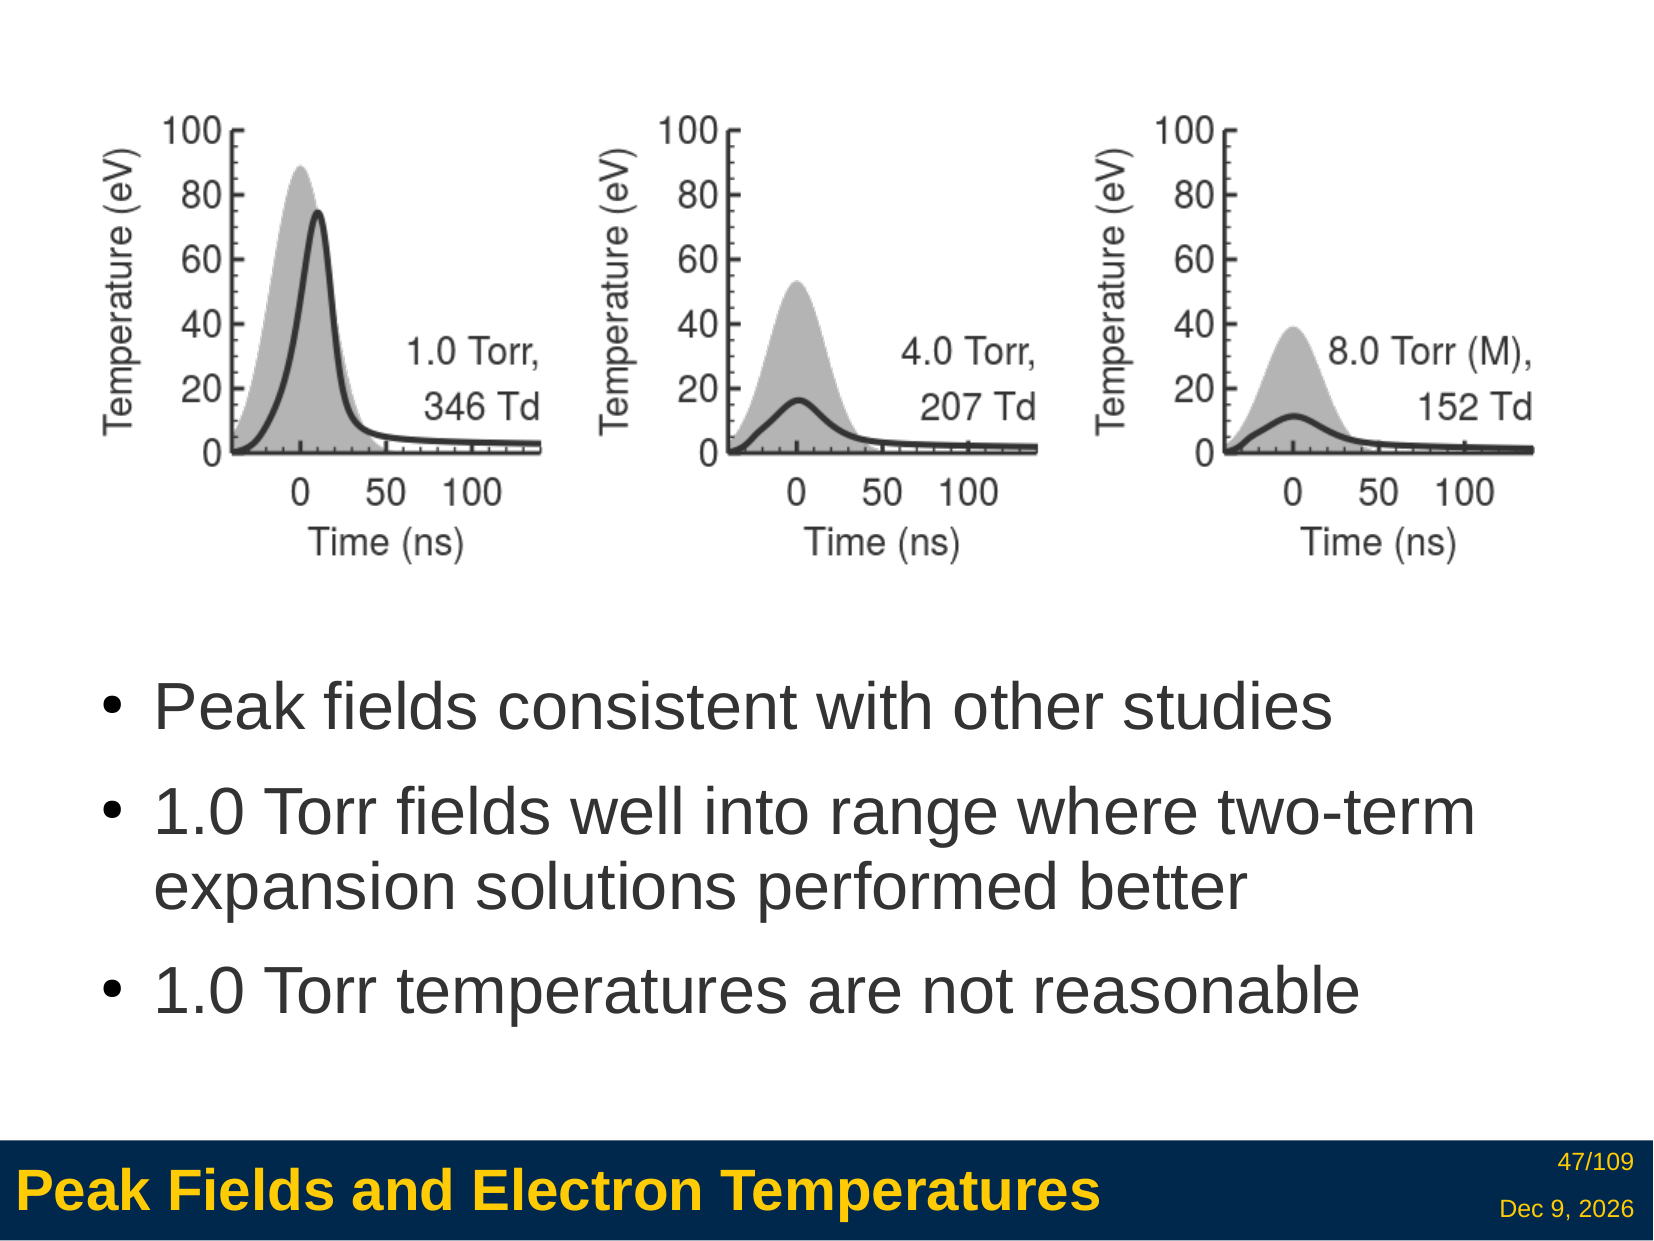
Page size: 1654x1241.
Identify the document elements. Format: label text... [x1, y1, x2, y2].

picture [82, 93, 1571, 566]
title Peak Fields and Electron Temperatures [14, 1140, 1380, 1241]
list Peak fields consistent with other studies 1.0 Torr fields well into range where two-term expansion solutions performed better 1.0 Torr temperatures are not reasonable [82, 607, 1571, 1090]
